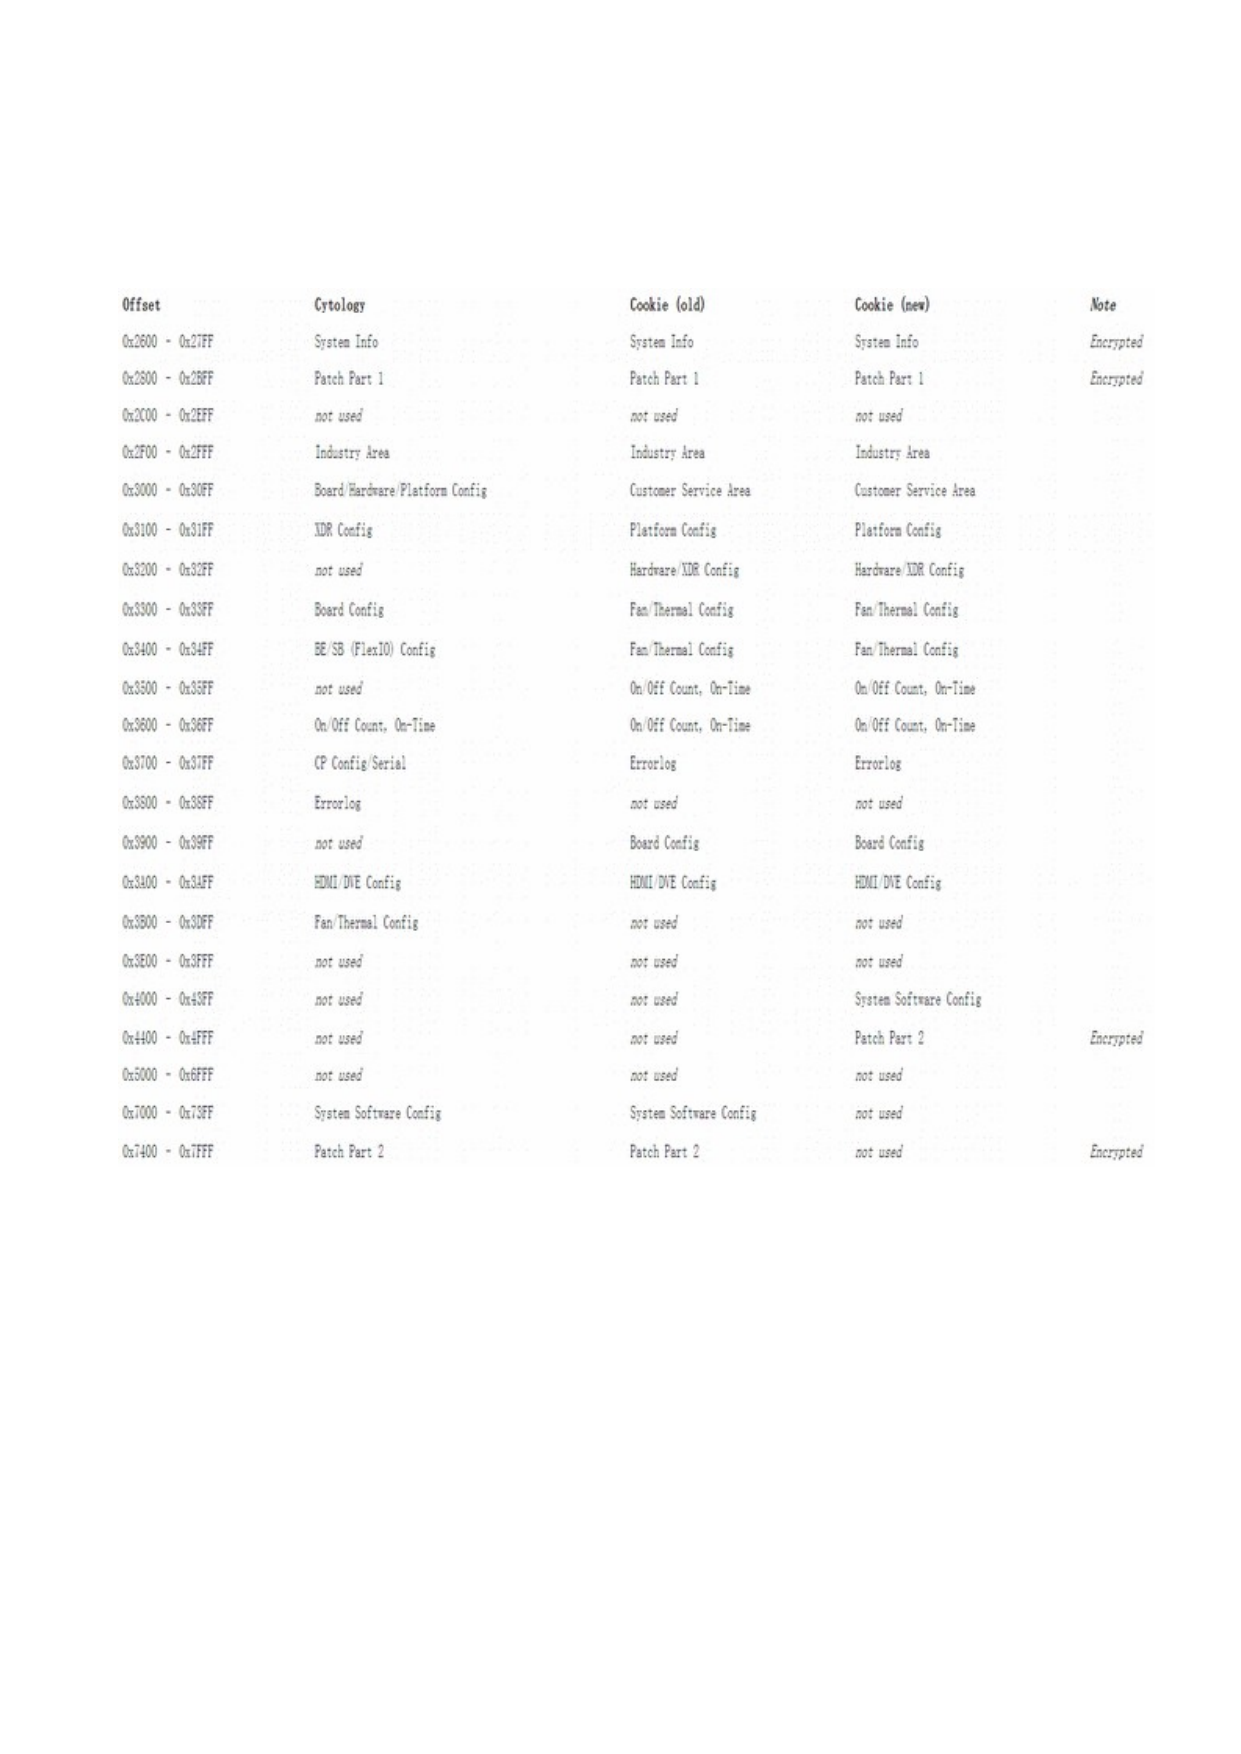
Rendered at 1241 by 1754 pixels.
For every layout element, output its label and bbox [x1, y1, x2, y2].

picture [118, 288, 1155, 1167]
